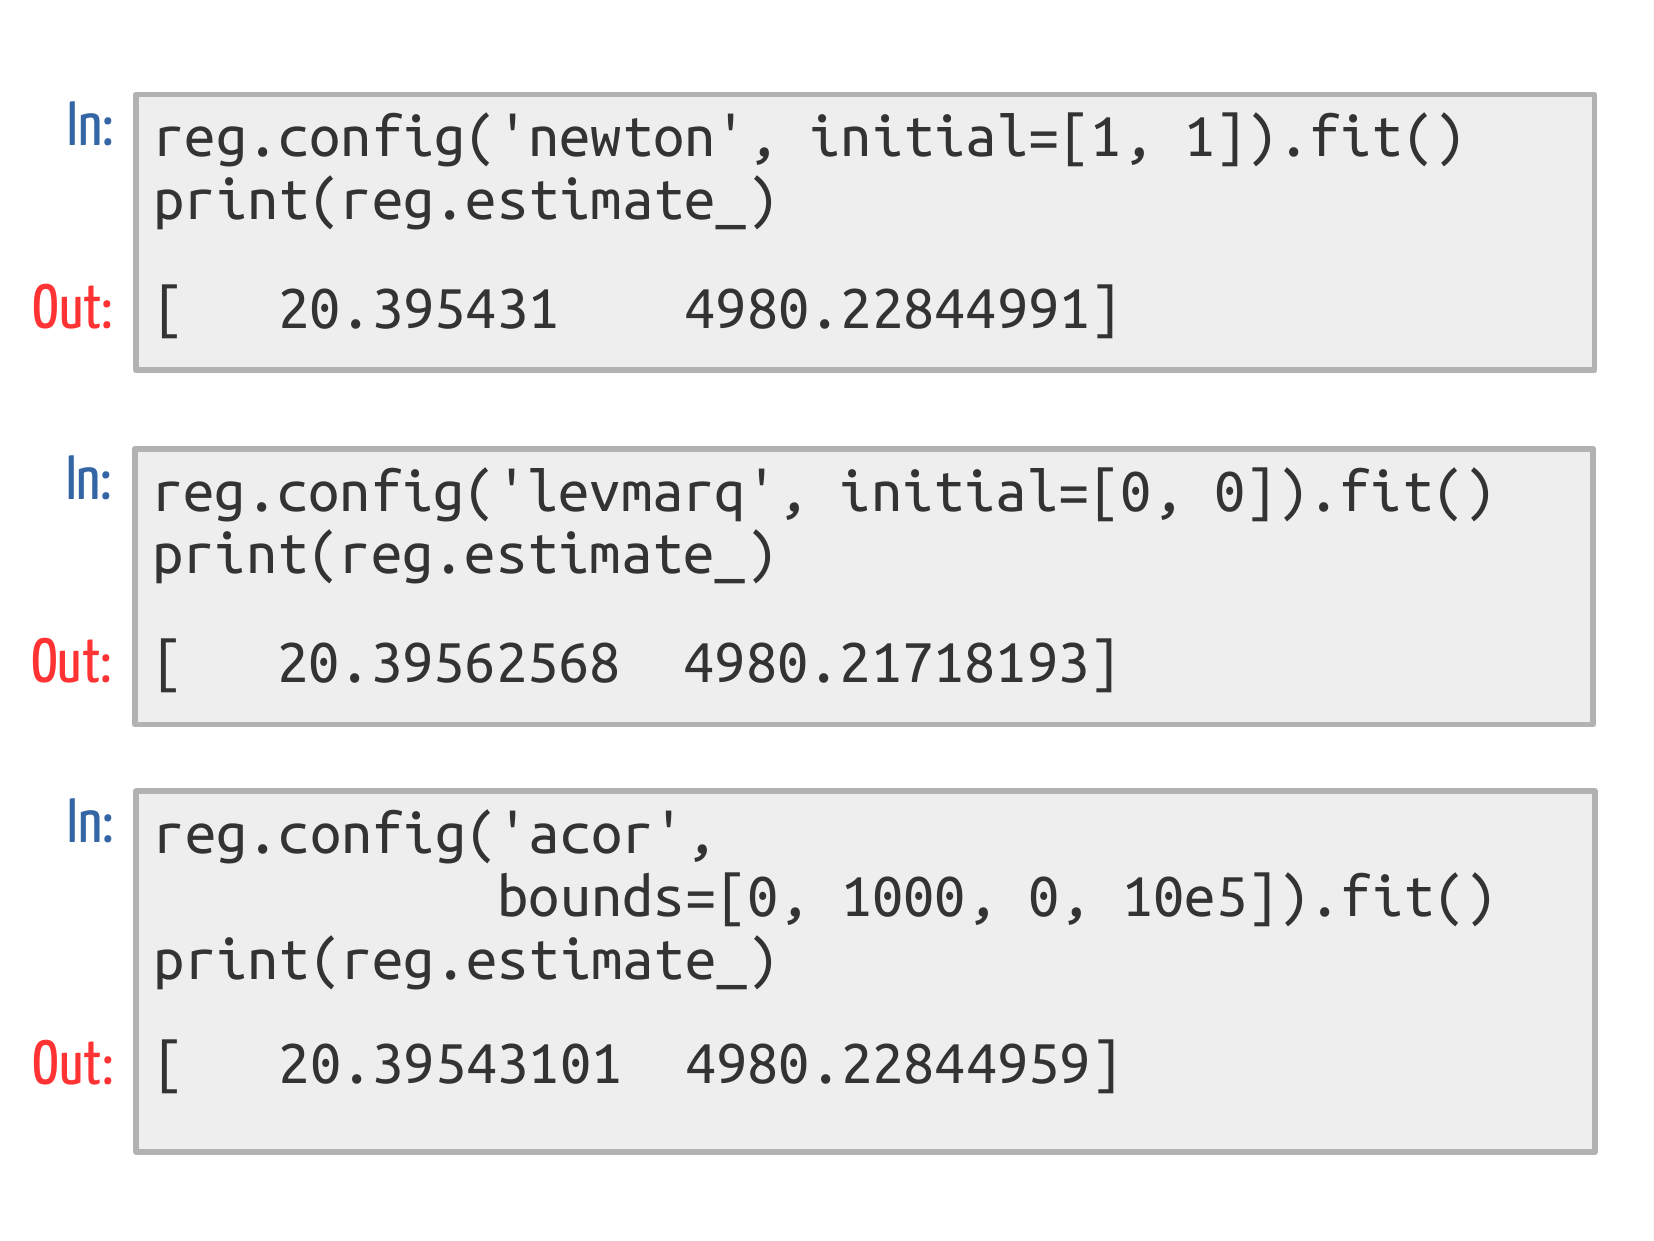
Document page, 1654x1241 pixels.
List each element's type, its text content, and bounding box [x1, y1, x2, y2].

text_box [ 20.395431 4980.22844991] [135, 265, 1595, 350]
text_box [0, 0, 1654, 1241]
title In: [22, 397, 177, 552]
text_box reg.config('acor', bounds=[0, 1000, 0, 10e5]).fit() print(reg.estimate_) [136, 791, 1595, 1001]
title Out: [0, 982, 184, 1137]
title In: [23, 43, 178, 198]
text_box reg.config('newton', initial=[1, 1]).fit() print(reg.estimate_) [135, 94, 1595, 249]
title In: [23, 740, 178, 895]
text_box [ 20.39543101 4980.22844959] [136, 1021, 1595, 1106]
text_box reg.config('levmarq', initial=[0, 0]).fit() print(reg.estimate_) [134, 448, 1594, 603]
text_box [ 20.39562568 4980.21718193] [134, 620, 1594, 704]
title Out: [0, 580, 182, 735]
title Out: [0, 226, 184, 381]
